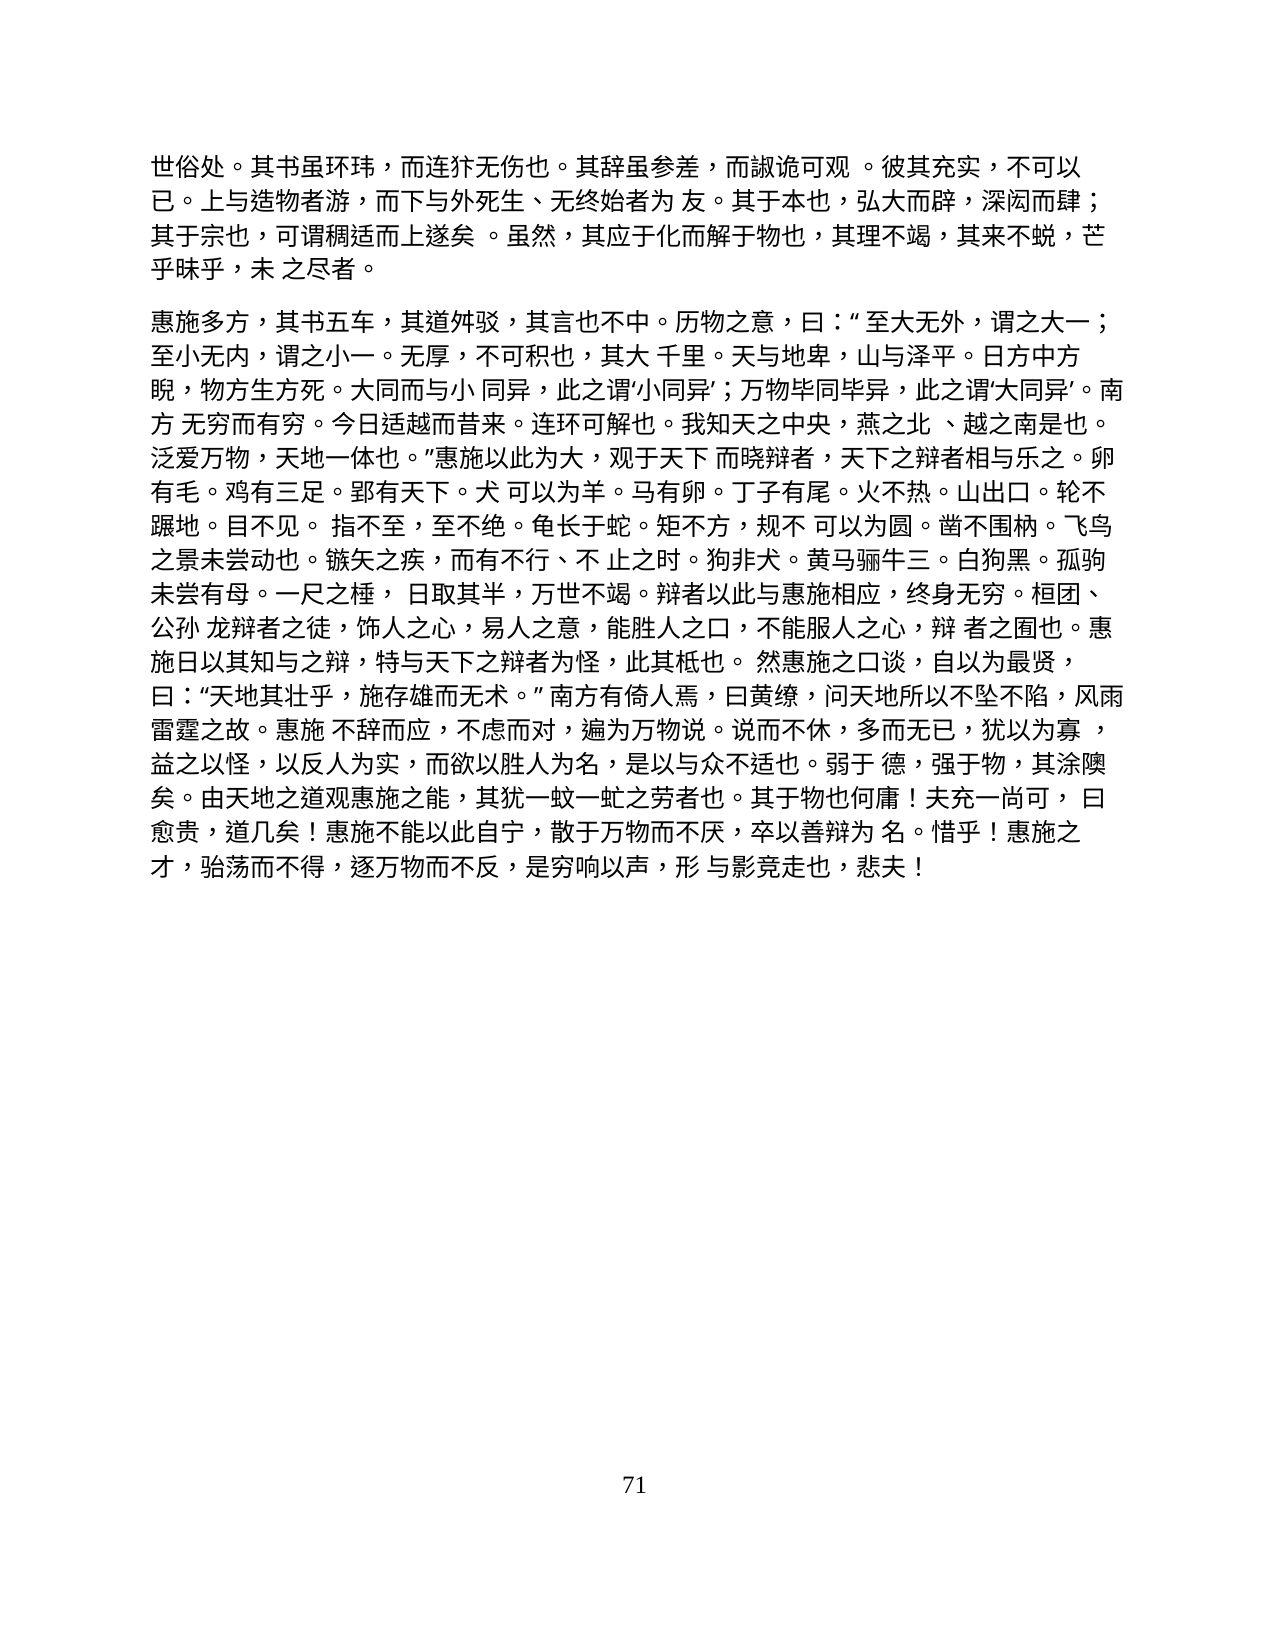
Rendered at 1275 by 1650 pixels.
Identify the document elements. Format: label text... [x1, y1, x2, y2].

text 惠施多方，其书五车，其道舛驳，其言也不中。历物之意，曰：“ 至大无外，谓之大一；至小无内，谓之小一。无厚，不可积也，其大 千里。天与地卑，山与泽平。日方中方睨，物方生方死。大同而与小 同异，此之谓‘小同异’；万物毕同毕异，此之谓‘大同异’。南方 无穷而有穷。今日适越而昔来。连环可解也。我知天之中央，燕之北 、越之南是也。泛爱万物，天地一体也。”惠施以此为大，观于天下 而晓辩者，天下之辩者相与乐之。卵有毛。鸡有三足。郢有天下。犬 可以为羊。马有卵。丁子有尾。火不热。山出口。轮不蹍地。目不见。 指不至，至不绝。龟长于蛇。矩不方，规不 可以为圆。凿不围枘。飞鸟之景未尝动也。镞矢之疾，而有不行、不 止之时。狗非犬。黄马骊牛三。白狗黑。孤驹未尝有母。一尺之棰， 日取其半，万世不竭。辩者以此与惠施相应，终身无穷。桓团、公孙 龙辩者之徒，饰人之心，易人之意，能胜人之口，不能服人之心，辩 者之囿也。惠施日以其知与之辩，特与天下之辩者为怪，此其柢也。 然惠施之口谈，自以为最贤，曰：“天地其壮乎，施存雄而无术。” 南方有倚人焉，曰黄缭，问天地所以不坠不陷，风雨雷霆之故。惠施 不辞而应，不虑而对，遍为万物说。说而不休，多而无已，犹以为寡 ，益之以怪，以反人为实，而欲以胜人为名，是以与众不适也。弱于 德，强于物，其涂隩矣。由天地之道观惠施之能，其犹一蚊一虻之劳者也。其于物也何庸！夫充一尚可， 曰愈贵，道几矣！惠施不能以此自宁，散于万物而不厌，卒以善辩为 名。惜乎！惠施之才，骀荡而不得，逐万物而不反，是穷响以声，形 与影竞走也，悲夫！ [150, 304, 1125, 883]
text 世俗处。其书虽环玮，而连犿无伤也。其辞虽参差，而諔诡可观 。彼其充实，不可以已。上与造物者游，而下与外死生、无终始者为 友。其于本也，弘大而辟，深闳而肆；其于宗也，可谓稠适而上遂矣 。虽然，其应于化而解于物也，其理不竭，其来不蜕，芒乎昧乎，未 之尽者。 [150, 150, 1125, 286]
